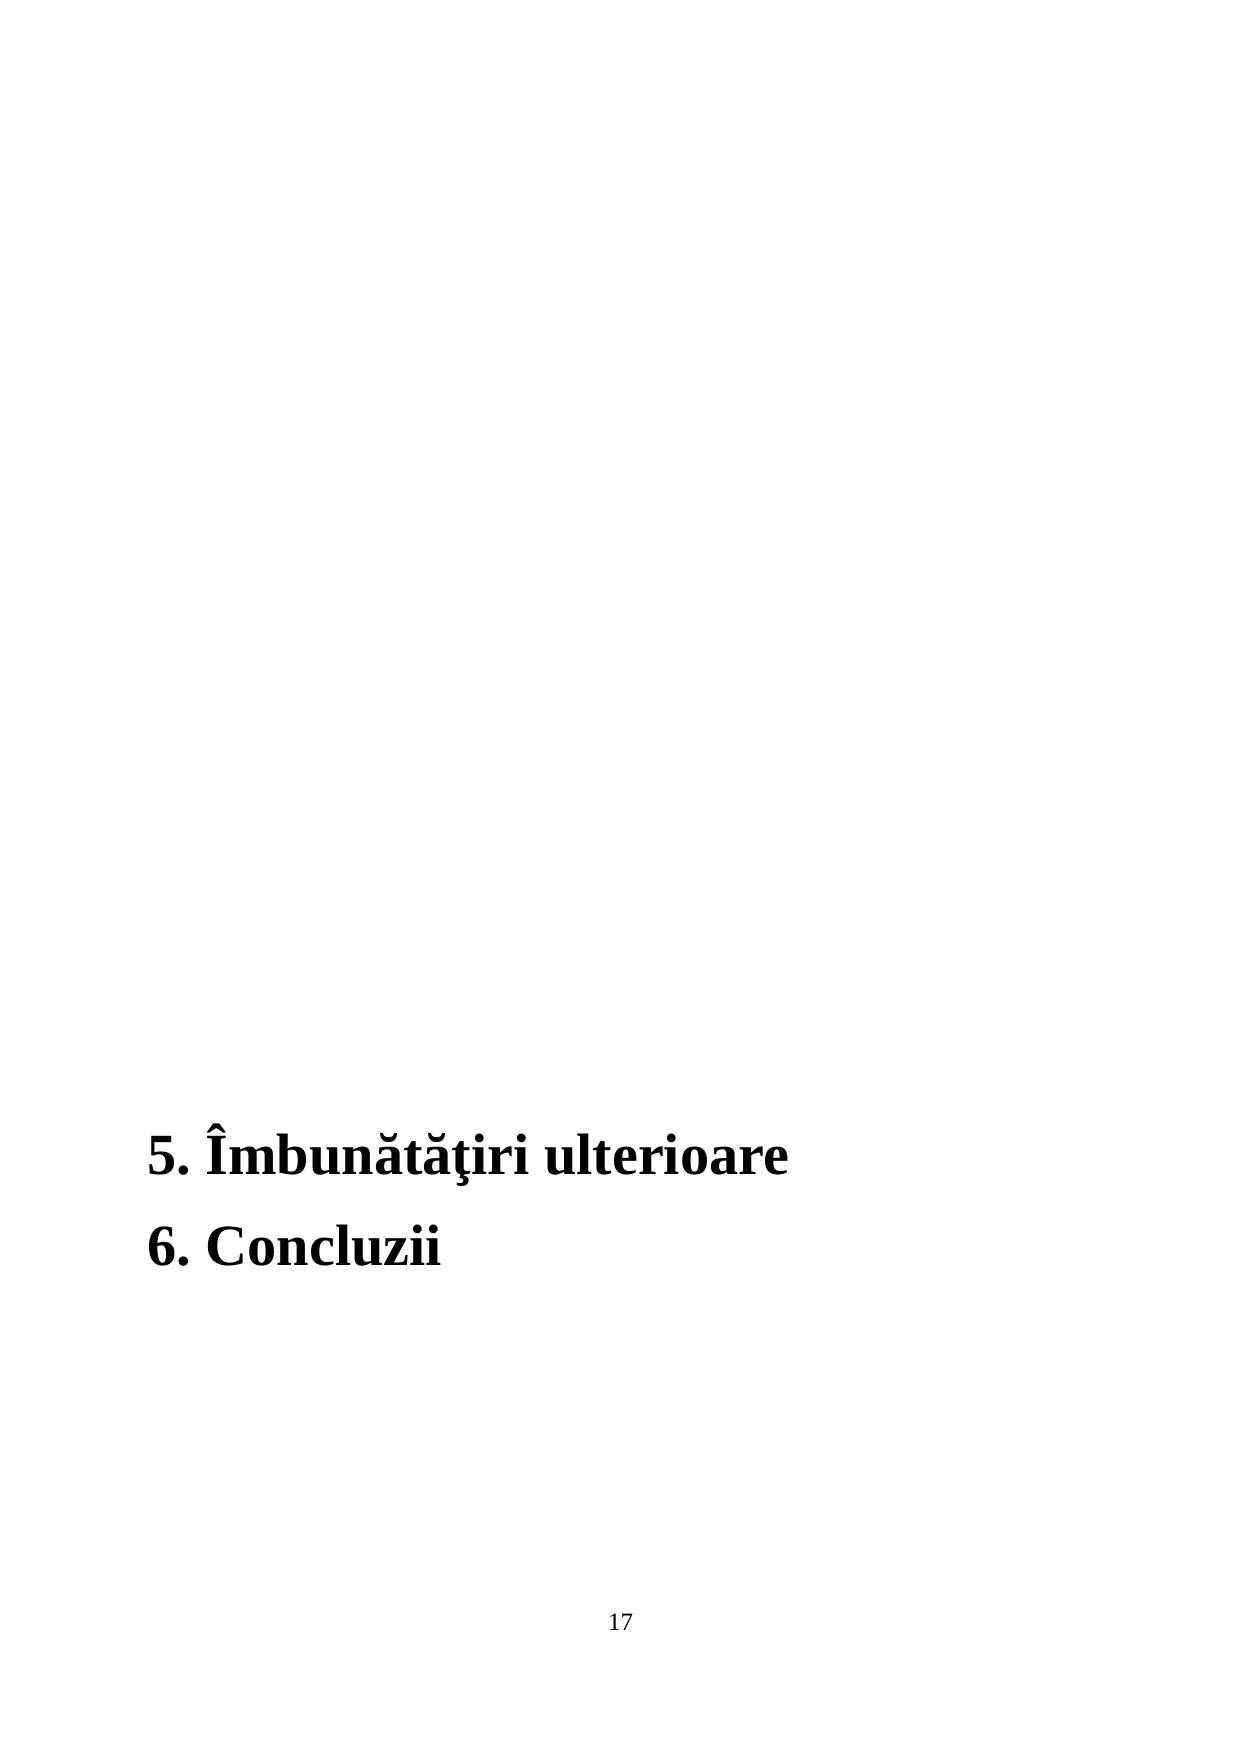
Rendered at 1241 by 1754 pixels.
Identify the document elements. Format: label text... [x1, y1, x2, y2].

subtitle 5. Îmbunătăţiri ulterioare [147, 1119, 1093, 1187]
subtitle 6. Concluzii [147, 1211, 1093, 1278]
